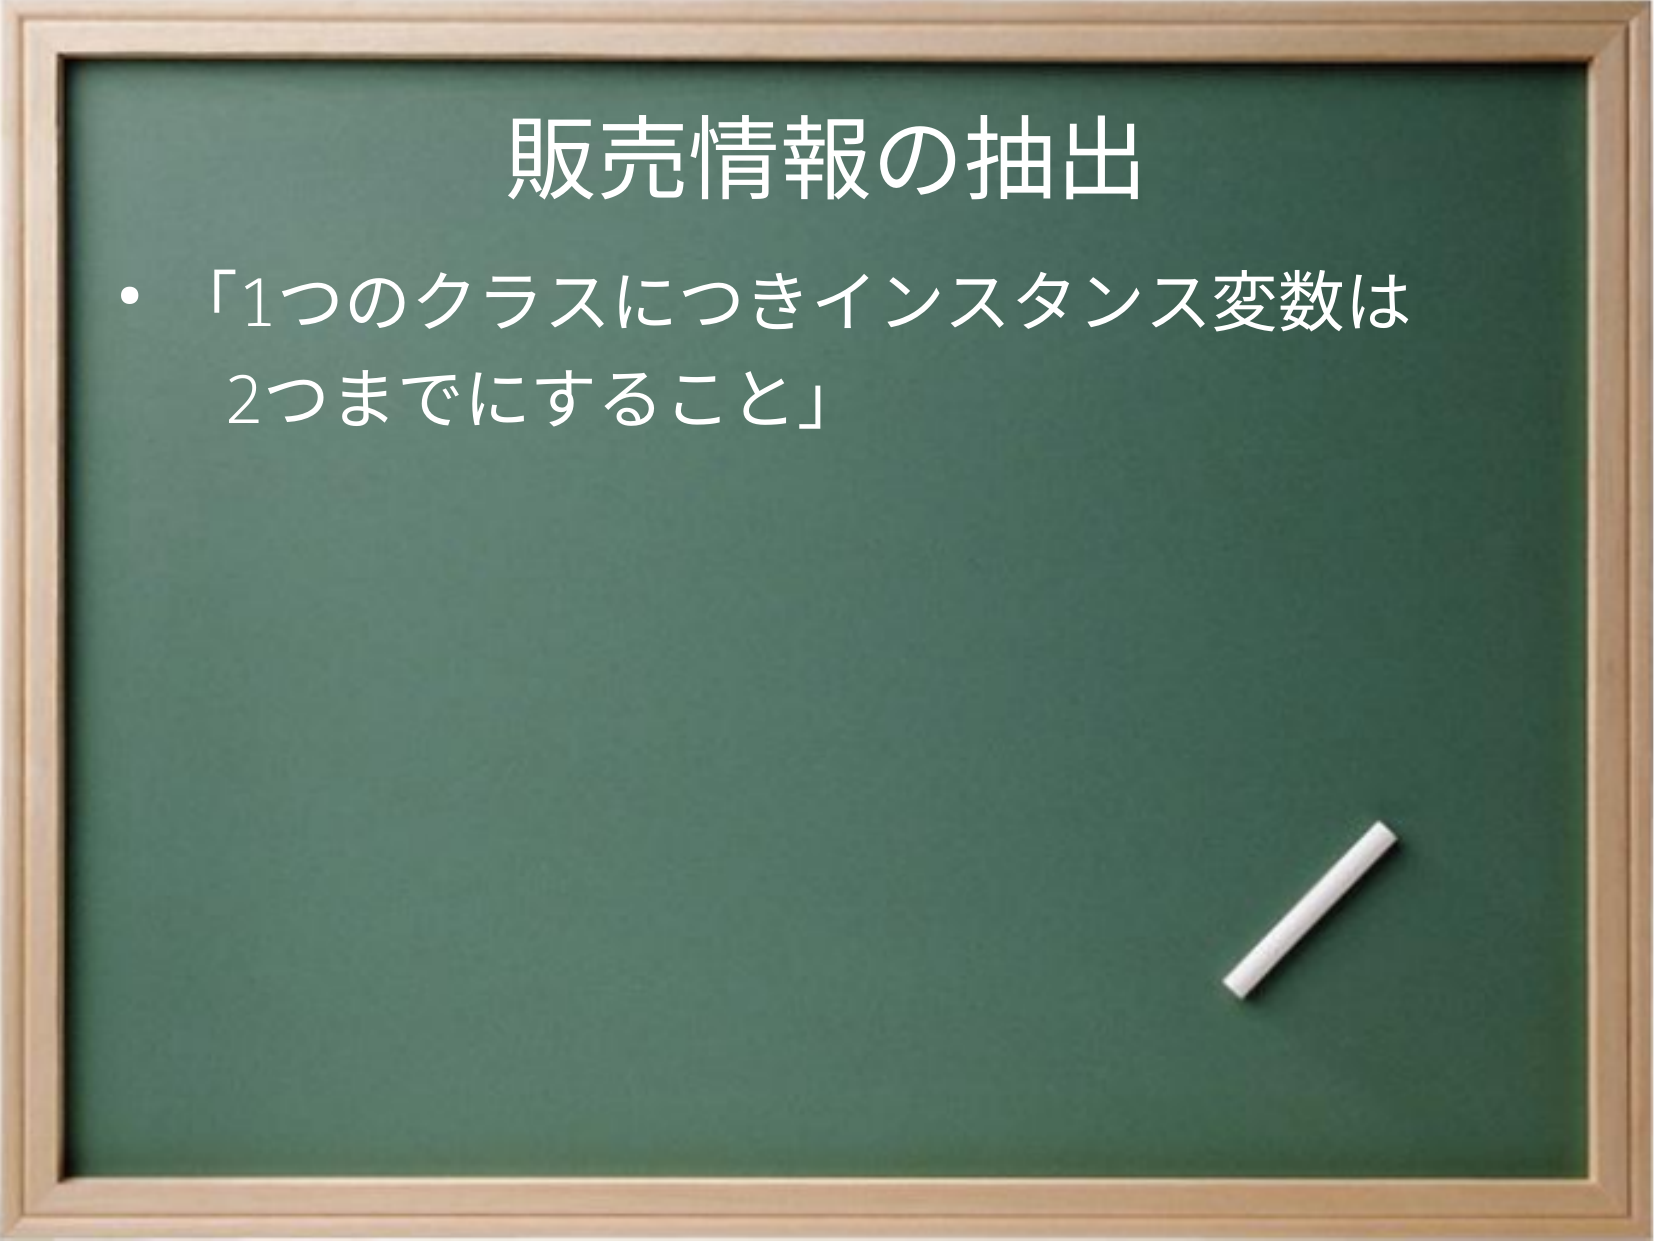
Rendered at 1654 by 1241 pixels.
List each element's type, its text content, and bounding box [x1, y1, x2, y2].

title 販売情報の抽出 [82, 56, 1571, 248]
list 「1つのクラスにつきインスタンス変数は 2つまでにすること」 [82, 248, 1571, 1053]
picture [0, 0, 1654, 1241]
